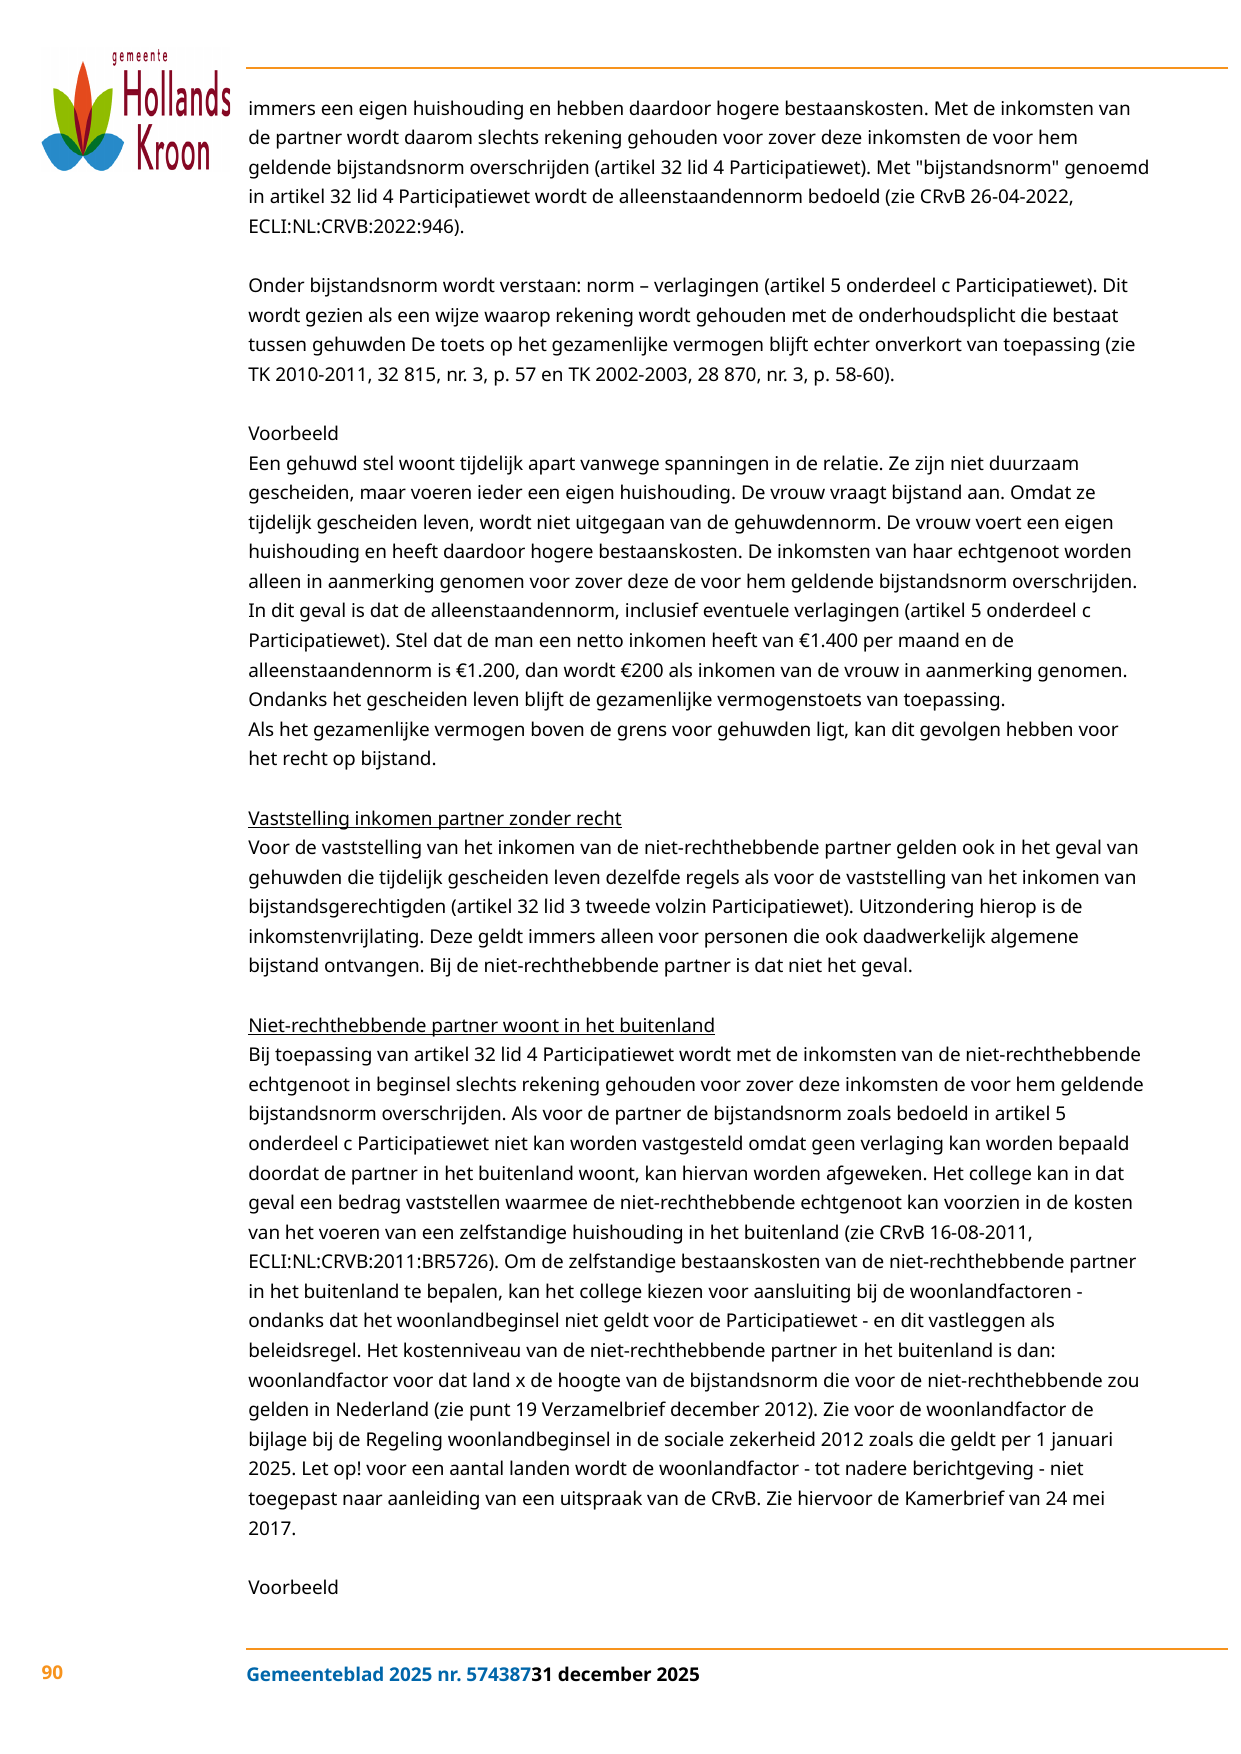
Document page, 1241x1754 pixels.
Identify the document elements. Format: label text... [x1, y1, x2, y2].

text In dit geval is dat de alleenstaandennorm, inclusief eventuele verlagingen (artikel 5 onderdeel c Participatiewet). Stel dat de man een netto inkomen heeft van €1.400 per maand en de alleenstaandennorm is €1.200, dan wordt €200 als inkomen van de vrouw in aanmerking genomen. [248, 598, 1152, 683]
text Onder bijstandsnorm wordt verstaan: norm – verlagingen (artikel 5 onderdeel c Participatiewet). Dit wordt gezien als een wijze waarop rekening wordt gehouden met de onderhoudsplicht die bestaat tussen gehuwden De toets op het gezamenlijke vermogen blijft echter onverkort van toepassing (zie TK 2010-2011, 32 815, nr. 3, p. 57 en TK 2002-2003, 28 870, nr. 3, p. 58-60). [248, 272, 1152, 387]
text Voorbeeld [248, 420, 1152, 446]
text Voorbeeld [248, 1574, 1152, 1600]
text Ondanks het gescheiden leven blijft de gezamenlijke vermogenstoets van toepassing. [248, 686, 1152, 712]
text Voor de vaststelling van het inkomen van de niet-rechthebbende partner gelden ook in het geval van gehuwden die tijdelijk gescheiden leven dezelfde regels als voor de vaststelling van het inkomen van bijstandsgerechtigden (artikel 32 lid 3 tweede volzin Participatiewet). Uitzondering hierop is de inkomstenvrijlating. Deze geldt immers alleen voor personen die ook daadwerkelijk algemene bijstand ontvangen. Bij de niet-rechthebbende partner is dat niet het geval. [248, 834, 1152, 978]
text Als het gezamenlijke vermogen boven de grens voor gehuwden ligt, kan dit gevolgen hebben voor het recht op bijstand. [248, 716, 1152, 771]
picture [41, 47, 231, 172]
text Niet-rechthebbende partner woont in het buitenland [248, 1012, 1152, 1038]
text Bij toepassing van artikel 32 lid 4 Participatiewet wordt met de inkomsten van de niet-rechthebbende echtgenoot in beginsel slechts rekening gehouden voor zover deze inkomsten de voor hem geldende bijstandsnorm overschrijden. Als voor de partner de bijstandsnorm zoals bedoeld in artikel 5 onderdeel c Participatiewet niet kan worden vastgesteld omdat geen verlaging kan worden bepaald doordat de partner in het buitenland woont, kan hiervan worden afgeweken. Het college kan in dat geval een bedrag vaststellen waarmee de niet-rechthebbende echtgenoot kan voorzien in de kosten van het voeren van een zelfstandige huishouding in het buitenland (zie CRvB 16-08-2011, ECLI:NL:CRVB:2011:BR5726). Om de zelfstandige bestaanskosten van de niet-rechthebbende partner in het buitenland te bepalen, kan het college kiezen voor aansluiting bij de woonlandfactoren - ondanks dat het woonlandbeginsel niet geldt voor de Participatiewet - en dit vastleggen als beleidsregel. Het kostenniveau van de niet-rechthebbende partner in het buitenland is dan: woonlandfactor voor dat land x de hoogte van de bijstandsnorm die voor de niet-rechthebbende zou gelden in Nederland (zie punt 19 Verzamelbrief december 2012). Zie voor de woonlandfactor de bijlage bij de Regeling woonlandbeginsel in de sociale zekerheid 2012 zoals die geldt per 1 januari 2025. Let op! voor een aantal landen wordt de woonlandfactor - tot nadere berichtgeving - niet toegepast naar aanleiding van een uitspraak van de CRvB. Zie hiervoor de Kamerbrief van 24 mei 2017. [248, 1041, 1152, 1541]
text immers een eigen huishouding en hebben daardoor hogere bestaanskosten. Met de inkomsten van de partner wordt daarom slechts rekening gehouden voor zover deze inkomsten de voor hem geldende bijstandsnorm overschrijden (artikel 32 lid 4 Participatiewet). Met "bijstandsnorm" genoemd in artikel 32 lid 4 Participatiewet wordt de alleenstaandennorm bedoeld (zie CRvB 26-04-2022, ECLI:NL:CRVB:2022:946). [248, 95, 1152, 239]
text Vaststelling inkomen partner zonder recht [248, 805, 1152, 831]
text Een gehuwd stel woont tijdelijk apart vanwege spanningen in de relatie. Ze zijn niet duurzaam gescheiden, maar voeren ieder een eigen huishouding. De vrouw vraagt bijstand aan. Omdat ze tijdelijk gescheiden leven, wordt niet uitgegaan van de gehuwdennorm. De vrouw voert een eigen huishouding en heeft daardoor hogere bestaanskosten. De inkomsten van haar echtgenoot worden alleen in aanmerking genomen voor zover deze de voor hem geldende bijstandsnorm overschrijden. [248, 450, 1152, 594]
